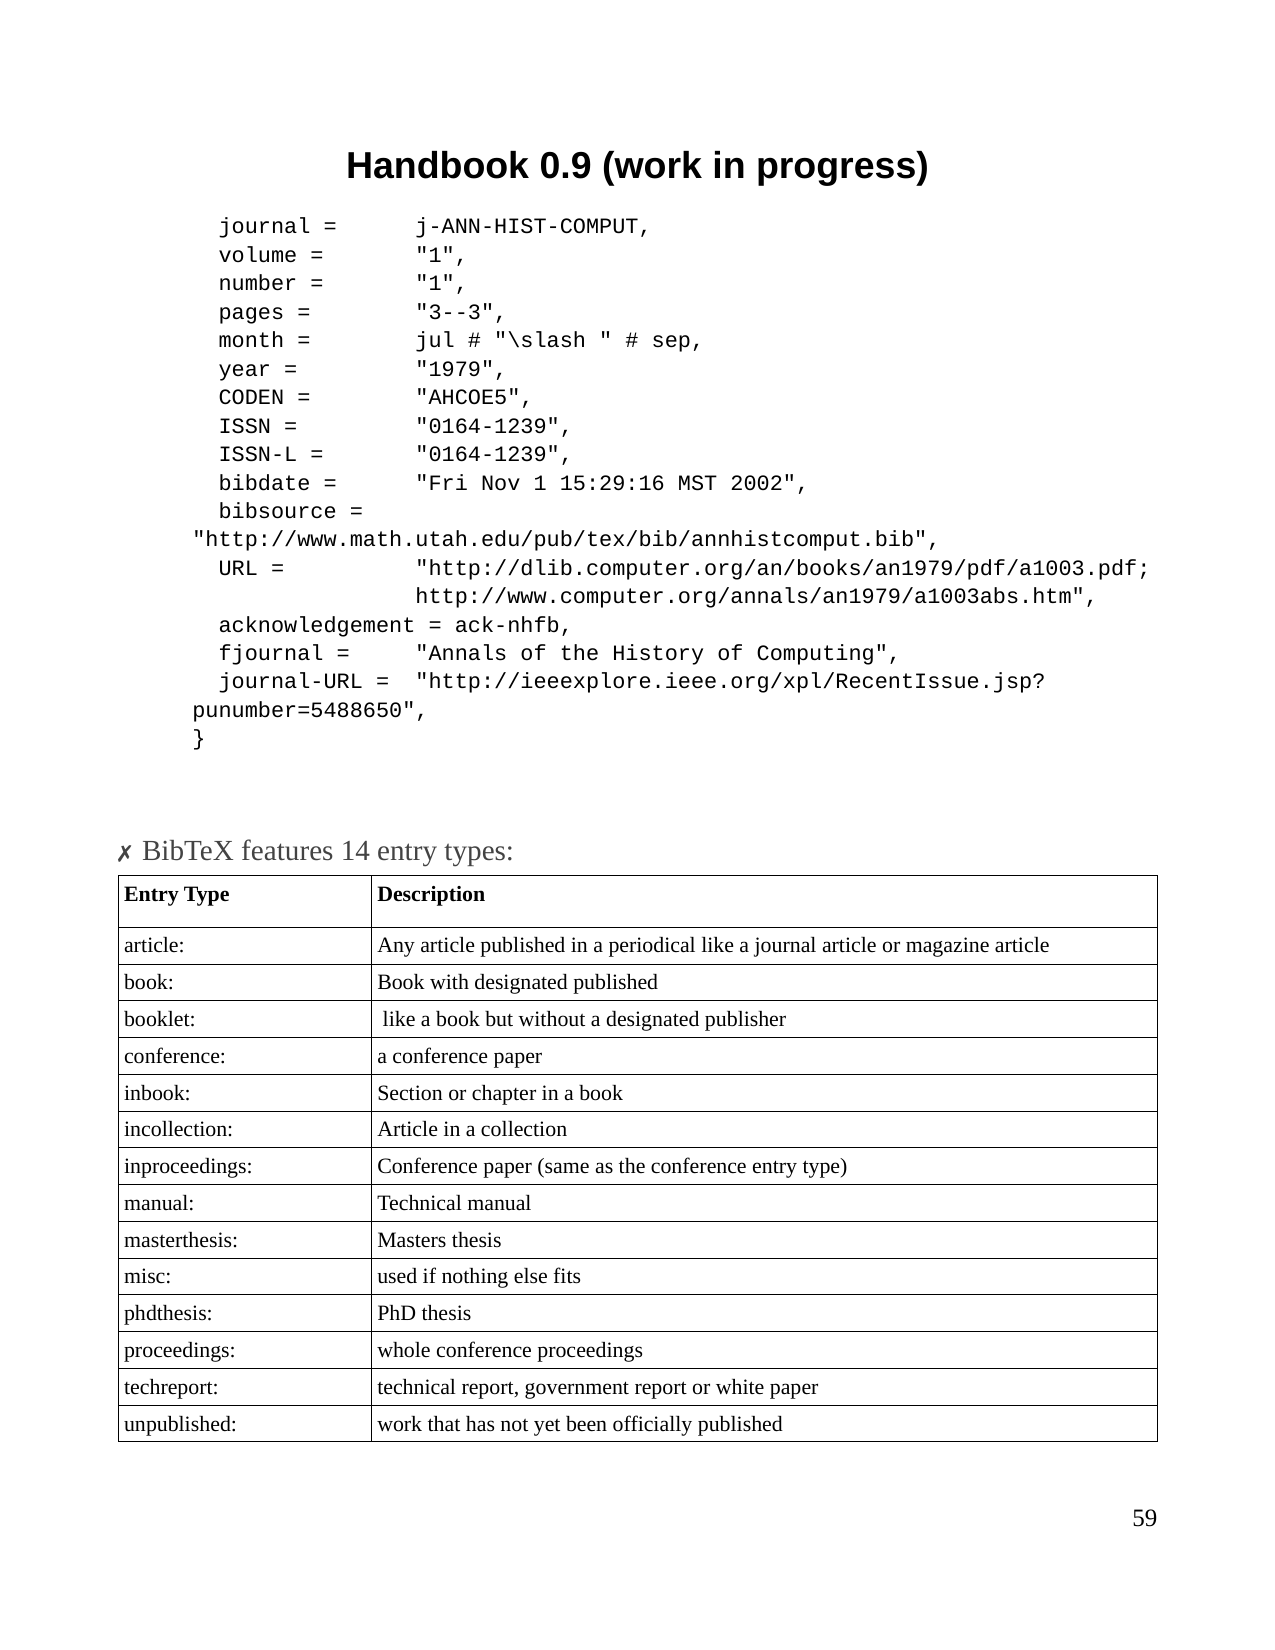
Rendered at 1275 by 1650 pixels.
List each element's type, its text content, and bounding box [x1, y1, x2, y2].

text CODEN = "AHCOE5", [192, 386, 1157, 411]
table_cell technical report, government report or white paper [372, 1369, 1157, 1405]
table_cell work that has not yet been officially published [372, 1406, 1157, 1441]
text number = "1", [192, 273, 1157, 297]
table_cell a conference paper [372, 1038, 1157, 1074]
table_cell article: [119, 928, 371, 963]
text acknowledgement = ack-nhfb, [192, 614, 1157, 639]
text } [192, 728, 1157, 752]
table_cell phdthesis: [119, 1295, 371, 1331]
text bibsource = "http://www.math.utah.edu/pub/tex/bib/annhistcomput.bib", [192, 500, 1157, 553]
text volume = "1", [192, 244, 1157, 269]
table_cell PhD thesis [372, 1295, 1157, 1331]
text bibdate = "Fri Nov 1 15:29:16 MST 2002", [192, 472, 1157, 496]
table_cell like a book but without a designated publisher [372, 1001, 1157, 1037]
table_cell proceedings: [119, 1332, 371, 1368]
table_cell booklet: [119, 1001, 371, 1037]
table_cell Book with designated published [372, 965, 1157, 1000]
text ISSN-L = "0164-1239", [192, 443, 1157, 468]
table_cell Masters thesis [372, 1222, 1157, 1258]
table_cell Technical manual [372, 1185, 1157, 1221]
text month = jul # "\slash " # sep, [192, 329, 1157, 354]
table_cell book: [119, 965, 371, 1000]
text fjournal = "Annals of the History of Computing", [192, 642, 1157, 667]
table_cell used if nothing else fits [372, 1259, 1157, 1294]
table_cell Any article published in a periodical like a journal article or magazine article [372, 928, 1157, 963]
table_cell Conference paper (same as the conference entry type) [372, 1148, 1157, 1184]
table_cell whole conference proceedings [372, 1332, 1157, 1368]
table_cell manual: [119, 1185, 371, 1221]
table_header Description [372, 876, 1157, 927]
text year = "1979", [192, 358, 1157, 383]
table_cell Article in a collection [372, 1112, 1157, 1147]
text http://www.computer.org/annals/an1979/a1003abs.htm", [192, 585, 1157, 610]
text journal-URL = "http://ieeexplore.ieee.org/xpl/RecentIssue.jsp?punumber=5488650", [192, 671, 1157, 724]
table_header Entry Type [119, 876, 371, 927]
table_cell unpublished: [119, 1406, 371, 1441]
subtitle BibTeX features 14 entry types: [118, 833, 1157, 867]
table_cell inbook: [119, 1075, 371, 1111]
table_cell inproceedings: [119, 1148, 371, 1184]
text pages = "3--3", [192, 301, 1157, 326]
table_cell Section or chapter in a book [372, 1075, 1157, 1111]
table_cell misc: [119, 1259, 371, 1294]
table_cell incollection: [119, 1112, 371, 1147]
table_cell conference: [119, 1038, 371, 1074]
text URL = "http://dlib.computer.org/an/books/an1979/pdf/a1003.pdf; [192, 557, 1157, 582]
table_cell masterthesis: [119, 1222, 371, 1258]
text journal = j-ANN-HIST-COMPUT, [192, 216, 1157, 241]
table_cell techreport: [119, 1369, 371, 1405]
text ISSN = "0164-1239", [192, 415, 1157, 439]
